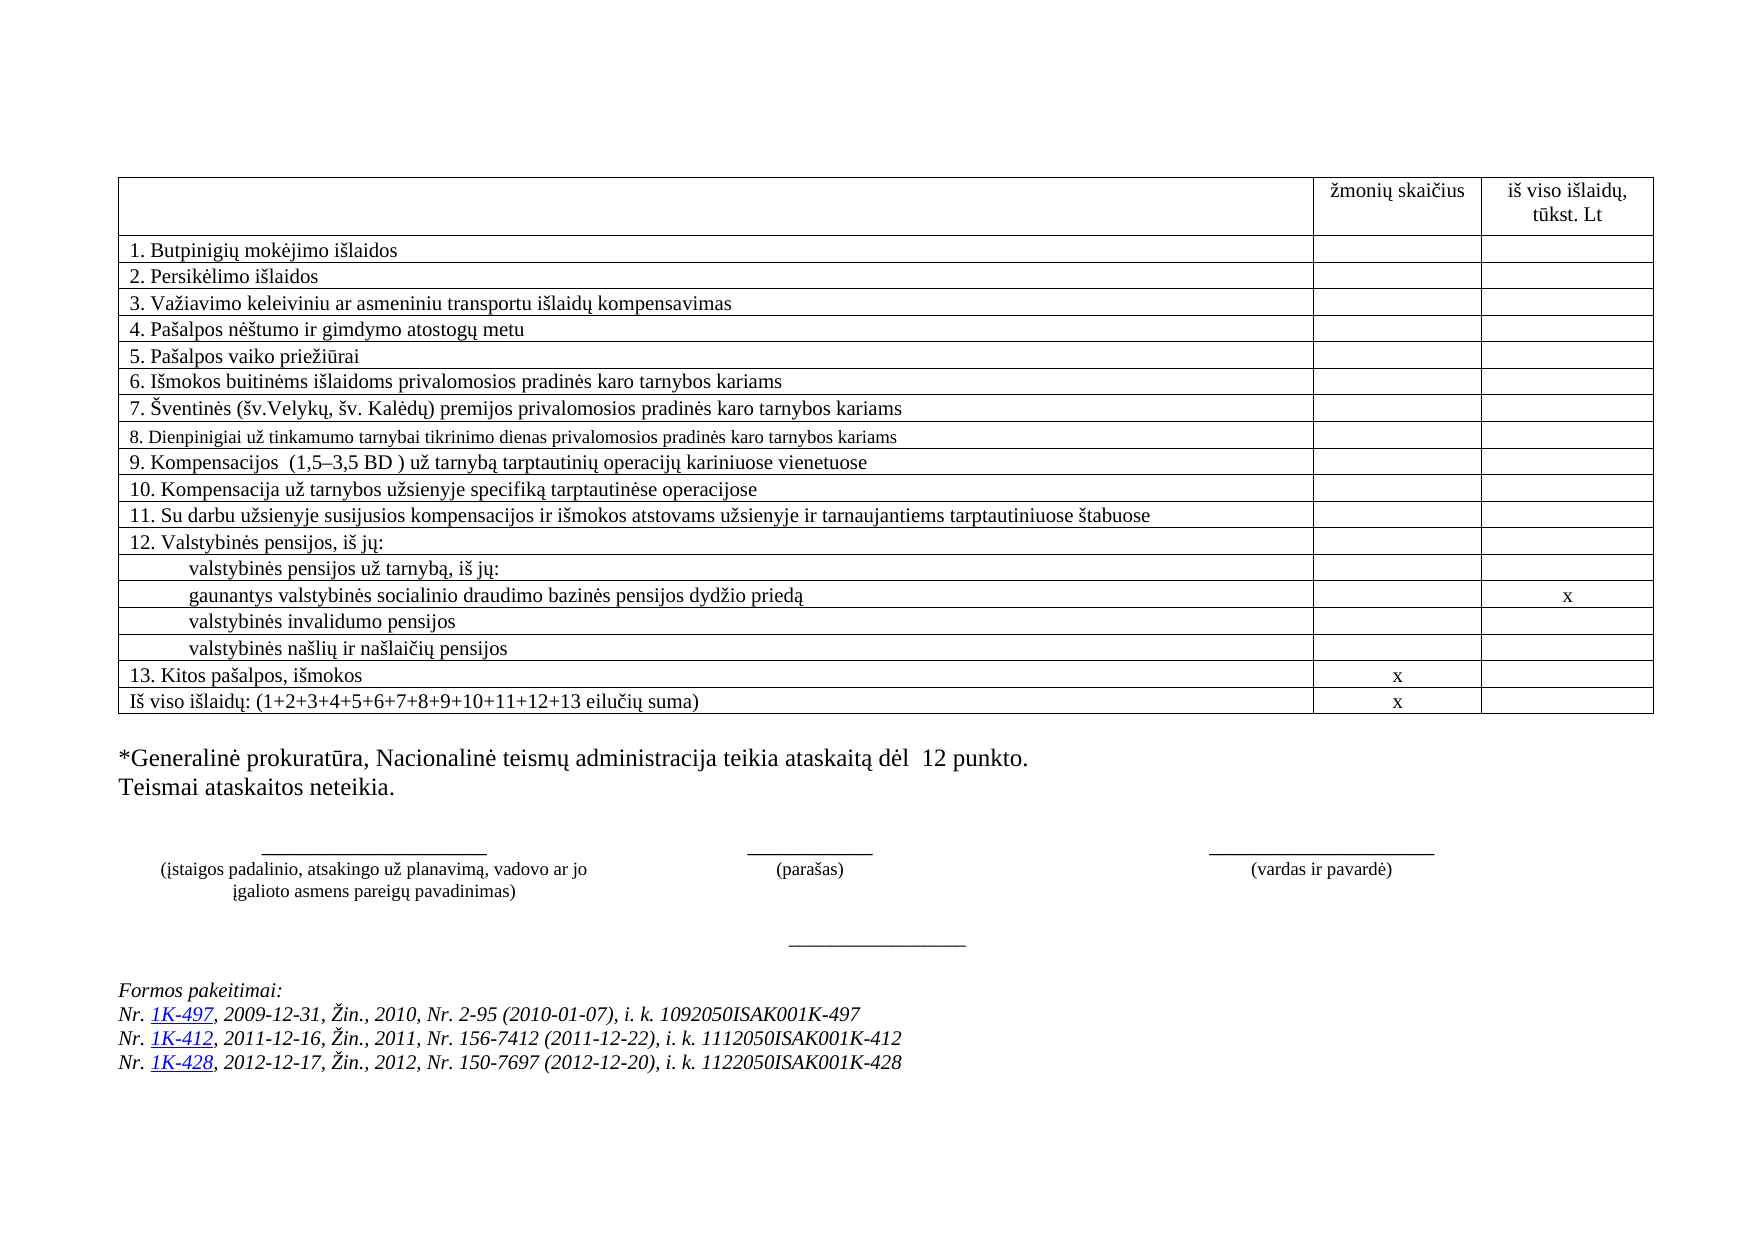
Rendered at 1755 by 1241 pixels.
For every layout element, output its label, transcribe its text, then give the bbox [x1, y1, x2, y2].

table_cell [1482, 688, 1653, 713]
table_cell [1482, 342, 1653, 368]
table_cell žmonių skaičius [1314, 178, 1481, 235]
table_cell [1482, 555, 1653, 580]
table_cell [1314, 581, 1481, 607]
table_cell [1482, 289, 1653, 315]
text *Generalinė prokuratūra, Nacionalinė teismų administracija teikia ataskaitą dėl 12 punkto. [118, 743, 1636, 772]
table_cell valstybinės invalidumo pensijos [119, 608, 1313, 633]
table_cell [1482, 422, 1653, 447]
table_cell [1482, 369, 1653, 394]
table_cell [1314, 608, 1481, 633]
table_header [119, 178, 1313, 235]
table_cell [1314, 263, 1481, 288]
table_cell [1482, 528, 1653, 554]
table_cell x [1314, 661, 1481, 687]
table_cell 9. Kompensacijos (1,5–3,5 BD ) už tarnybą tarptautinių operacijų kariniuose vienetuose [119, 449, 1313, 474]
table_cell 5. Pašalpos vaiko priežiūrai [119, 342, 1313, 368]
text Nr. 1K-412, 2011-12-16, Žin., 2011, Nr. 156-7412 (2011-12-22), i. k. 1112050ISAK001K-412 [118, 1026, 1636, 1050]
table_cell [1482, 236, 1653, 262]
table_cell [1482, 263, 1653, 288]
table_cell [1314, 422, 1481, 447]
table_cell [1482, 449, 1653, 474]
table_cell 4. Pašalpos nėštumo ir gimdymo atostogų metu [119, 316, 1313, 341]
table_cell [1482, 608, 1653, 633]
table_cell 6. Išmokos buitinėms išlaidoms privalomosios pradinės karo tarnybos kariams [119, 369, 1313, 394]
table_cell Iš viso išlaidų: (1+2+3+4+5+6+7+8+9+10+11+12+13 eilučių suma) [119, 688, 1313, 713]
table_cell 13. Kitos pašalpos, išmokos [119, 661, 1313, 687]
text Nr. 1K-428, 2012-12-17, Žin., 2012, Nr. 150-7697 (2012-12-20), i. k. 1122050ISAK001K-428 [118, 1050, 1636, 1074]
table_cell [1482, 316, 1653, 341]
table_cell [1314, 236, 1481, 262]
table_header __________________ (įstaigos padalinio, atsakingo už planavimą, vadovo ar jo įgalioto asmens pareigų pavadinimas) [118, 829, 630, 901]
table_cell [1314, 635, 1481, 660]
table_cell [1314, 502, 1481, 527]
table_cell 11. Su darbu užsienyje susijusios kompensacijos ir išmokos atstovams užsienyje ir tarnaujantiems tarptautiniuose štabuose [119, 502, 1313, 527]
table_cell 7. Šventinės (šv.Velykų, šv. Kalėdų) premijos privalomosios pradinės karo tarnybos kariams [119, 395, 1313, 421]
table_cell [1482, 395, 1653, 421]
table_cell [1314, 289, 1481, 315]
table_cell x [1482, 581, 1653, 607]
text _________________ [118, 925, 1636, 949]
table_cell [1314, 555, 1481, 580]
table_cell valstybinės pensijos už tarnybą, iš jų: [119, 555, 1313, 580]
table_cell [1314, 528, 1481, 554]
table_cell [1482, 635, 1653, 660]
table_cell [1482, 475, 1653, 501]
table_cell valstybinės našlių ir našlaičių pensijos [119, 635, 1313, 660]
table_cell [1314, 475, 1481, 501]
table_cell 3. Važiavimo keleiviniu ar asmeniniu transportu išlaidų kompensavimas [119, 289, 1313, 315]
table_cell [1314, 369, 1481, 394]
text Formos pakeitimai: [118, 978, 1636, 1002]
table_cell 12. Valstybinės pensijos, iš jų: [119, 528, 1313, 554]
table_cell iš viso išlaidų, tūkst. Lt [1482, 178, 1653, 235]
table_cell 8. Dienpinigiai už tinkamumo tarnybai tikrinimo dienas privalomosios pradinės karo tarnybos kariams [119, 422, 1313, 447]
table_cell 1. Butpinigių mokėjimo išlaidos [119, 236, 1313, 262]
table_cell [1314, 342, 1481, 368]
table_cell 10. Kompensacija už tarnybos užsienyje specifiką tarptautinėse operacijose [119, 475, 1313, 501]
table_cell [1314, 316, 1481, 341]
table_cell [1314, 449, 1481, 474]
table_header __________________ (vardas ir pavardė) [990, 829, 1653, 901]
table_cell x [1314, 688, 1481, 713]
table_cell [1314, 395, 1481, 421]
text Nr. 1K-497, 2009-12-31, Žin., 2010, Nr. 2-95 (2010-01-07), i. k. 1092050ISAK001K-497 [118, 1002, 1636, 1026]
table_cell [1482, 661, 1653, 687]
table_cell 2. Persikėlimo išlaidos [119, 263, 1313, 288]
table_cell gaunantys valstybinės socialinio draudimo bazinės pensijos dydžio priedą [119, 581, 1313, 607]
table_cell [1482, 502, 1653, 527]
text Teismai ataskaitos neteikia. [118, 772, 1636, 800]
table_header __________ (parašas) [630, 829, 989, 901]
